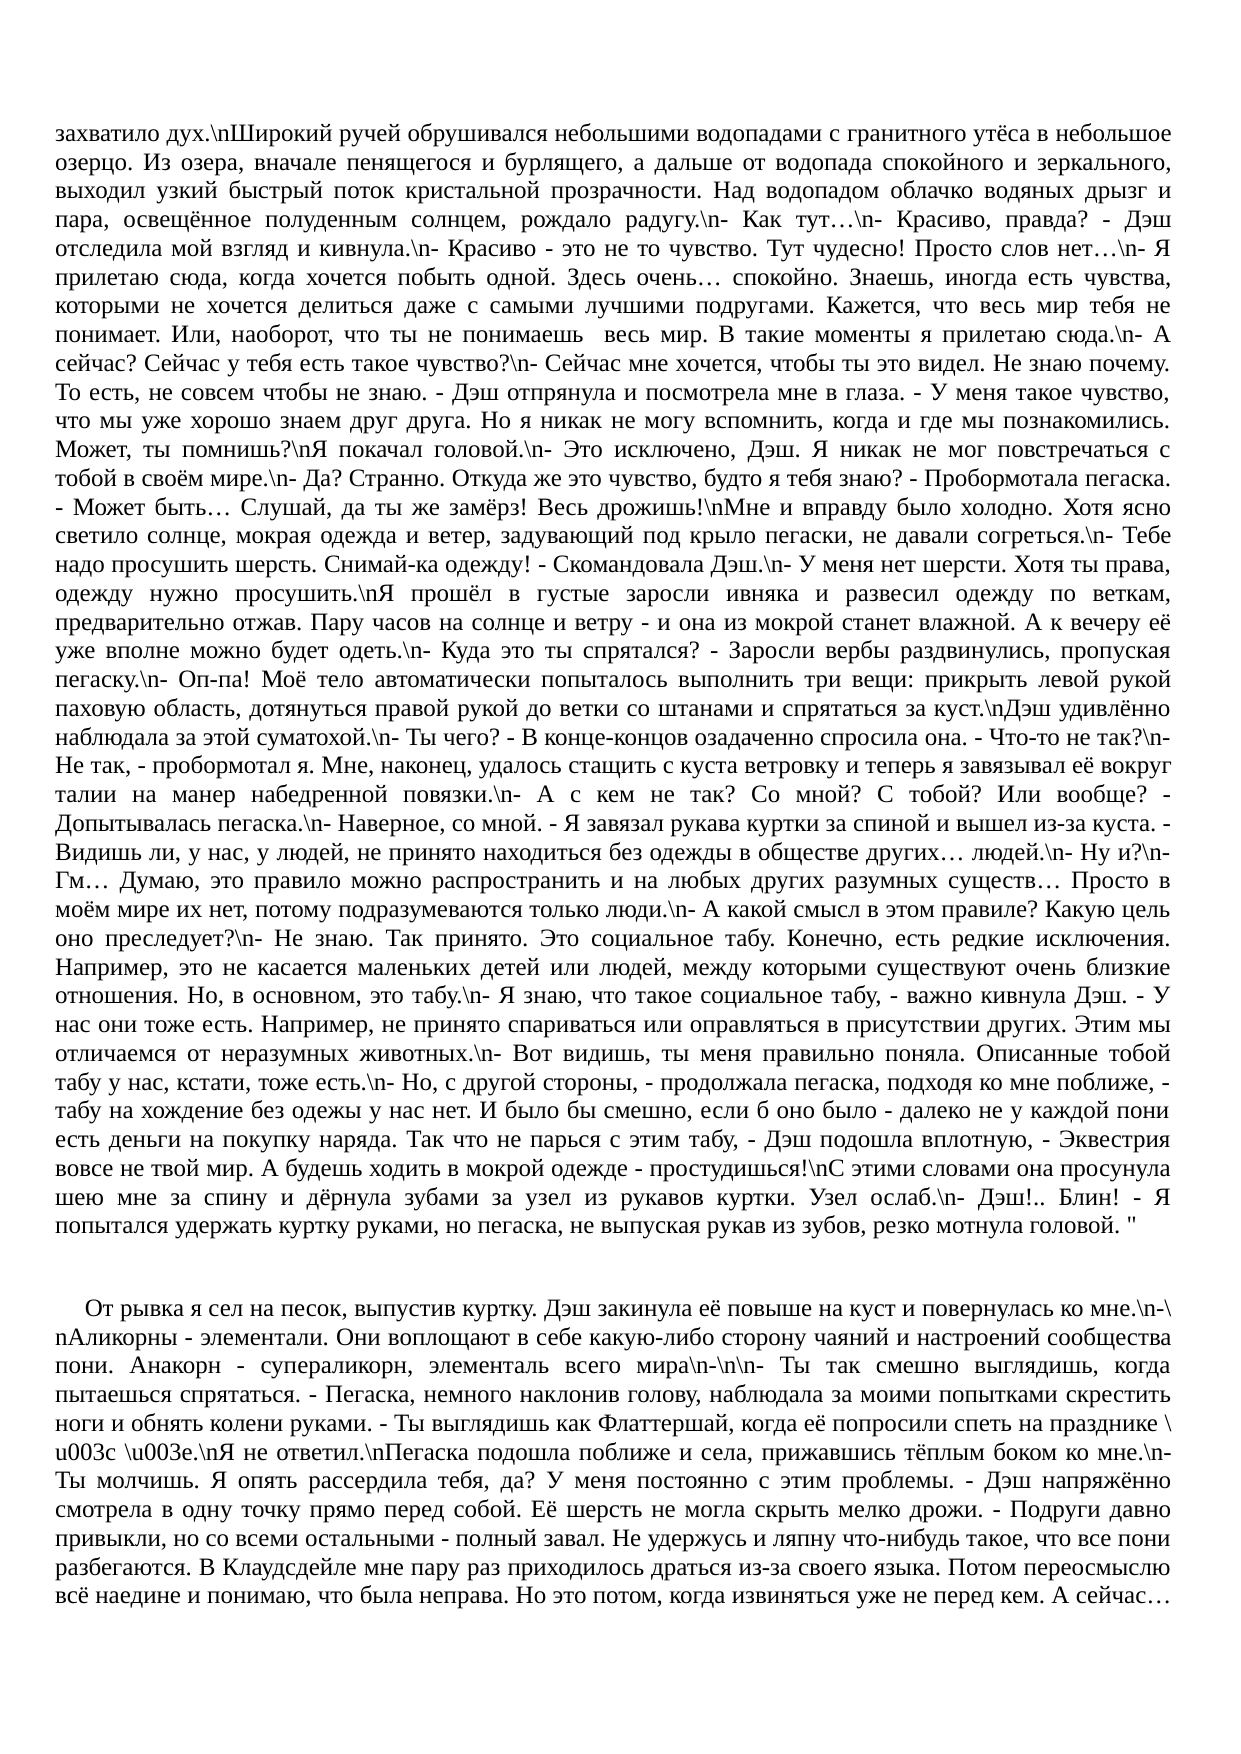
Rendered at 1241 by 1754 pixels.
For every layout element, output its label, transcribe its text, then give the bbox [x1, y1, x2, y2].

text От рывка я сел на песок, выпустив куртку. Дэш закинула её повыше на куст и повернулась ко мне.\n-\nАликорны - элементали. Они воплощают в себе какую-либо сторону чаяний и настроений сообщества пони. Анакорн - супераликорн, элементаль всего мира\n-\n\n- Ты так смешно выглядишь, когда пытаешься спрятаться. - Пегаска, немного наклонив голову, наблюдала за моими попытками скрестить ноги и обнять колени руками. - Ты выглядишь как Флаттершай, когда её попросили спеть на празднике \u003c \u003e.\nЯ не ответил.\nПегаска подошла поближе и села, прижавшись тёплым боком ко мне.\n- Ты молчишь. Я опять рассердила тебя, да? У меня постоянно с этим проблемы. - Дэш напряжённо смотрела в одну точку прямо перед собой. Её шерсть не могла скрыть мелко дрожи. - Подруги давно привыкли, но со всеми остальными - полный завал. Не удержусь и ляпну что-нибудь такое, что все пони разбегаются. В Клаудсдейле мне пару раз приходилось драться из-за своего языка. Потом переосмыслю всё наедине и понимаю, что была неправа. Но это потом, когда извиняться уже не перед кем. А сейчас… [55, 1293, 1172, 1609]
text захватило дух.\nШирокий ручей обрушивался небольшими водопадами с гранитного утёса в небольшое озерцо. Из озера, вначале пенящегося и бурлящего, а дальше от водопада спокойного и зеркального, выходил узкий быстрый поток кристальной прозрачности. Над водопадом облачко водяных дрызг и пара, освещённое полуденным солнцем, рождало радугу.\n- Как тут…\n- Красиво, правда? - Дэш отследила мой взгляд и кивнула.\n- Красиво - это не то чувство. Тут чудесно! Просто слов нет…\n- Я прилетаю сюда, когда хочется побыть одной. Здесь очень… спокойно. Знаешь, иногда есть чувства, которыми не хочется делиться даже с самыми лучшими подругами. Кажется, что весь мир тебя не понимает. Или, наоборот, что ты не понимаешь весь мир. В такие моменты я прилетаю сюда.\n- А сейчас? Сейчас у тебя есть такое чувство?\n- Сейчас мне хочется, чтобы ты это видел. Не знаю почему. То есть, не совсем чтобы не знаю. - Дэш отпрянула и посмотрела мне в глаза. - У меня такое чувство, что мы уже хорошо знаем друг друга. Но я никак не могу вспомнить, когда и где мы познакомились. Может, ты помнишь?\nЯ покачал головой.\n- Это исключено, Дэш. Я никак не мог повстречаться с тобой в своём мире.\n- Да? Странно. Откуда же это чувство, будто я тебя знаю? - Пробормотала пегаска. - Может быть… Слушай, да ты же замёрз! Весь дрожишь!\nМне и вправду было холодно. Хотя ясно светило солнце, мокрая одежда и ветер, задувающий под крыло пегаски, не давали согреться.\n- Тебе надо просушить шерсть. Снимай-ка одежду! - Скомандовала Дэш.\n- У меня нет шерсти. Хотя ты права, одежду нужно просушить.\nЯ прошёл в густые заросли ивняка и развесил одежду по веткам, предварительно отжав. Пару часов на солнце и ветру - и она из мокрой станет влажной. А к вечеру её уже вполне можно будет одеть.\n- Куда это ты спрятался? - Заросли вербы раздвинулись, пропуская пегаску.\n- Оп-па! Моё тело автоматически попыталось выполнить три вещи: прикрыть левой рукой паховую область, дотянуться правой рукой до ветки со штанами и спрятаться за куст.\nДэш удивлённо наблюдала за этой суматохой.\n- Ты чего? - В конце-концов озадаченно спросила она. - Что-то не так?\n- Не так, - пробормотал я. Мне, наконец, удалось стащить с куста ветровку и теперь я завязывал её вокруг талии на манер набедренной повязки.\n- А с кем не так? Со мной? С тобой? Или вообще? - Допытывалась пегаска.\n- Наверное, со мной. - Я завязал рукава куртки за спиной и вышел из-за куста. - Видишь ли, у нас, у людей, не принято находиться без одежды в обществе других… людей.\n- Ну и?\n- Гм… Думаю, это правило можно распространить и на любых других разумных существ… Просто в моём мире их нет, потому подразумеваются только люди.\n- А какой смысл в этом правиле? Какую цель оно преследует?\n- Не знаю. Так принято. Это социальное табу. Конечно, есть редкие исключения. Например, это не касается маленьких детей или людей, между которыми существуют очень близкие отношения. Но, в основном, это табу.\n- Я знаю, что такое социальное табу, - важно кивнула Дэш. - У нас они тоже есть. Например, не принято спариваться или оправляться в присутствии других. Этим мы отличаемся от неразумных животных.\n- Вот видишь, ты меня правильно поняла. Описанные тобой табу у нас, кстати, тоже есть.\n- Но, с другой стороны, - продолжала пегаска, подходя ко мне поближе, - табу на хождение без одежы у нас нет. И было бы смешно, если б оно было - далеко не у каждой пони есть деньги на покупку наряда. Так что не парься с этим табу, - Дэш подошла вплотную, - Эквестрия вовсе не твой мир. А будешь ходить в мокрой одежде - простудишься!\nС этими словами она просунула шею мне за спину и дёрнула зубами за узел из рукавов куртки. Узел ослаб.\n- Дэш!.. Блин! - Я попытался удержать куртку руками, но пегаска, не выпуская рукав из зубов, резко мотнула головой. " [55, 118, 1172, 1239]
